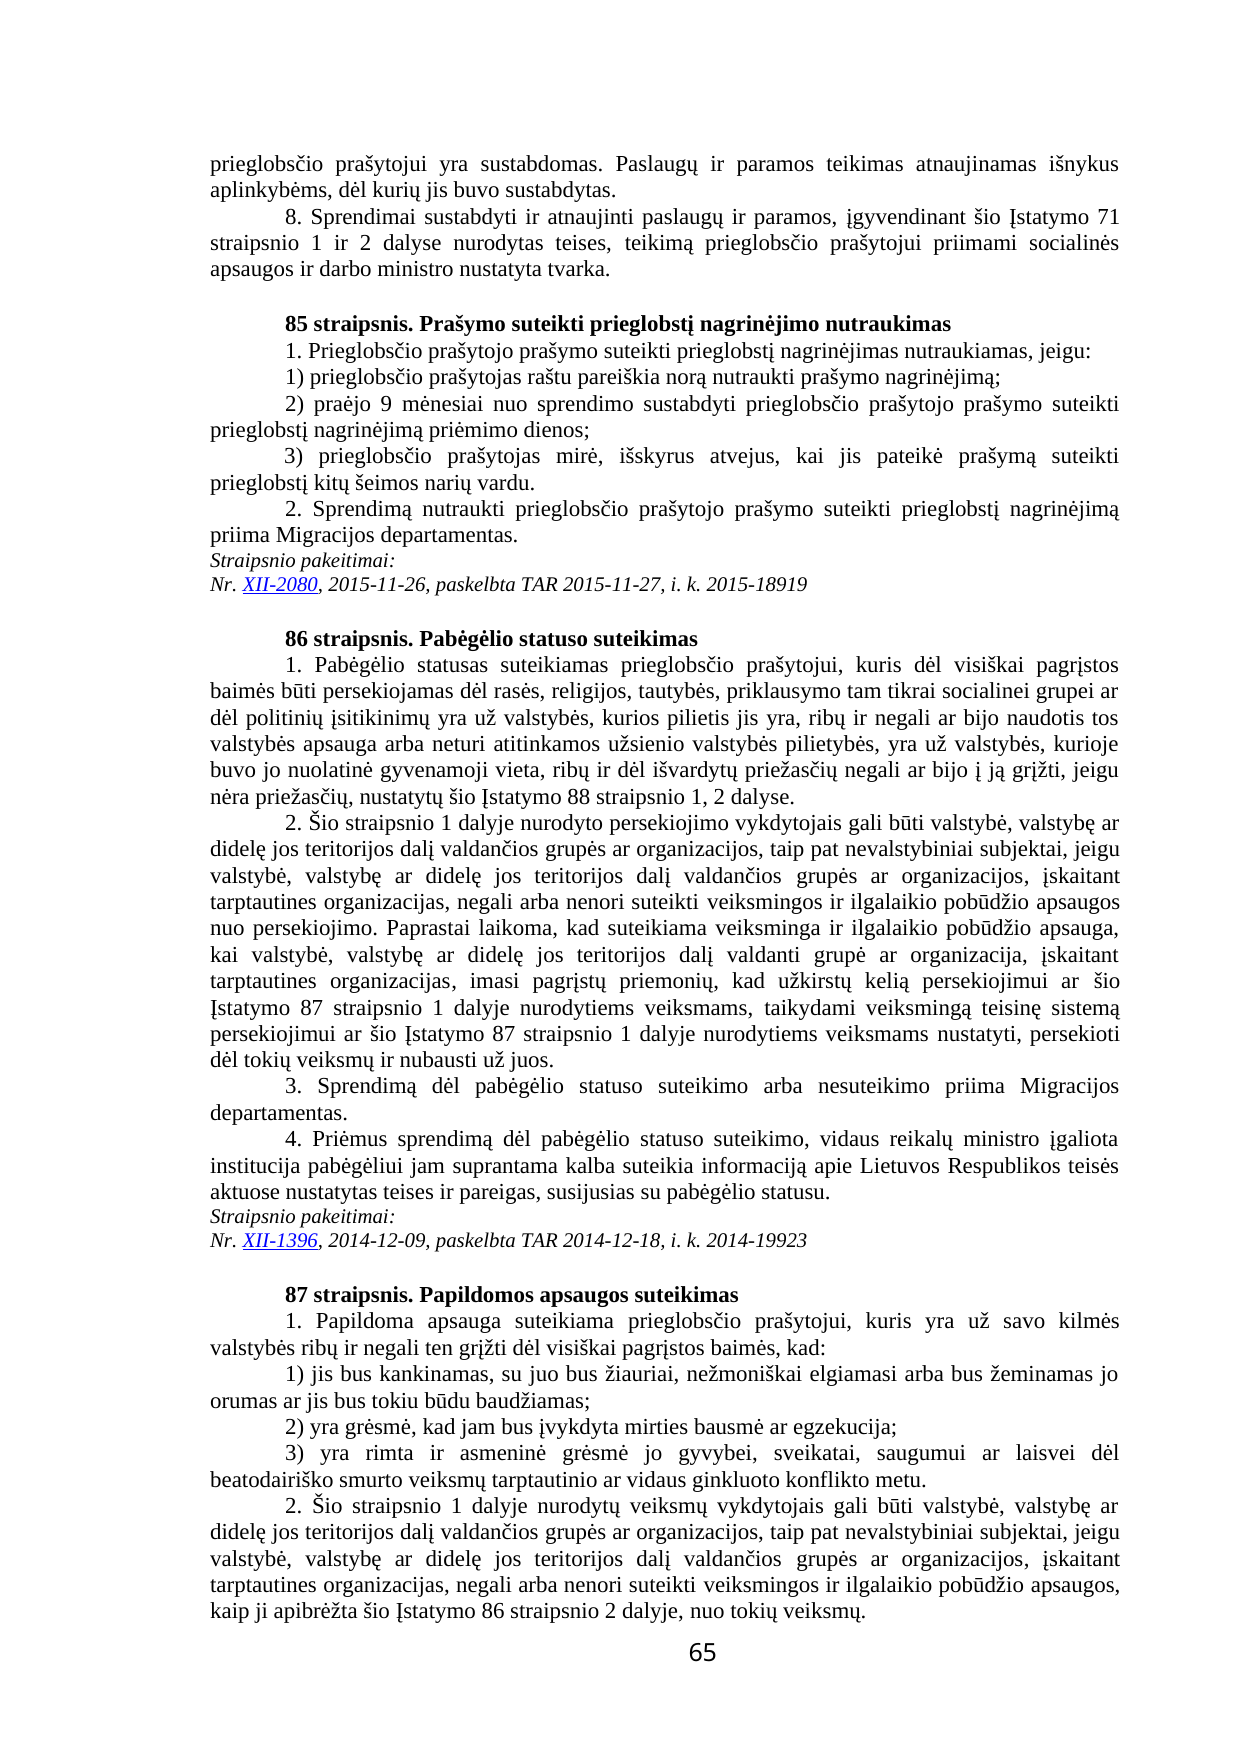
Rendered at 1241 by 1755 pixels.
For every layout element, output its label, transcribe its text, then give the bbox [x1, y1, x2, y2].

text prieglobsčio prašytojui yra sustabdomas. Paslaugų ir paramos teikimas atnaujinamas išnykus aplinkybėms, dėl kurių jis buvo sustabdytas. [210, 150, 1120, 203]
text 1) prieglobsčio prašytojas raštu pareiškia norą nutraukti prašymo nagrinėjimą; [210, 363, 1120, 389]
text 86 straipsnis. Pabėgėlio statuso suteikimas [210, 624, 1120, 651]
text 2. Sprendimą nutraukti prieglobsčio prašytojo prašymo suteikti prieglobstį nagrinėjimą priima Migracijos departamentas. [210, 495, 1120, 548]
text 2) yra grėsmė, kad jam bus įvykdyta mirties bausmė ar egzekucija; [210, 1413, 1120, 1439]
text 3) yra rimta ir asmeninė grėsmė jo gyvybei, sveikatai, saugumui ar laisvei dėl beatodairiško smurto veiksmų tarptautinio ar vidaus ginkluoto konflikto metu. [210, 1439, 1120, 1492]
text 85 straipsnis. Prašymo suteikti prieglobstį nagrinėjimo nutraukimas [210, 311, 1120, 337]
text 3. Sprendimą dėl pabėgėlio statuso suteikimo arba nesuteikimo priima Migracijos departamentas. [210, 1073, 1120, 1125]
text 8. Sprendimai sustabdyti ir atnaujinti paslaugų ir paramos, įgyvendinant šio Įstatymo 71 straipsnio 1 ir 2 dalyse nurodytas teises, teikimą prieglobsčio prašytojui priimami socialinės apsaugos ir darbo ministro nustatyta tvarka. [210, 203, 1120, 282]
text 3) prieglobsčio prašytojas mirė, išskyrus atvejus, kai jis pateikė prašymą suteikti prieglobstį kitų šeimos narių vardu. [210, 442, 1120, 495]
text 1) jis bus kankinamas, su juo bus žiauriai, nežmoniškai elgiamasi arba bus žeminamas jo orumas ar jis bus tokiu būdu baudžiamas; [210, 1360, 1120, 1413]
text Nr. XII-1396, 2014-12-09, paskelbta TAR 2014-12-18, i. k. 2014-19923 [210, 1228, 1120, 1252]
text 1. Prieglobsčio prašytojo prašymo suteikti prieglobstį nagrinėjimas nutraukiamas, jeigu: [210, 337, 1120, 363]
text 1. Papildoma apsauga suteikiama prieglobsčio prašytojui, kuris yra už savo kilmės valstybės ribų ir negali ten grįžti dėl visiškai pagrįstos baimės, kad: [210, 1308, 1120, 1360]
text 2) praėjo 9 mėnesiai nuo sprendimo sustabdyti prieglobsčio prašytojo prašymo suteikti prieglobstį nagrinėjimą priėmimo dienos; [210, 389, 1120, 442]
text 1. Pabėgėlio statusas suteikiamas prieglobsčio prašytojui, kuris dėl visiškai pagrįstos baimės būti persekiojamas dėl rasės, religijos, tautybės, priklausymo tam tikrai socialinei grupei ar dėl politinių įsitikinimų yra už valstybės, kurios pilietis jis yra, ribų ir negali ar bijo naudotis tos valstybės apsauga arba neturi atitinkamos užsienio valstybės pilietybės, yra už valstybės, kurioje buvo jo nuolatinė gyvenamoji vieta, ribų ir dėl išvardytų priežasčių negali ar bijo į ją grįžti, jeigu nėra priežasčių, nustatytų šio Įstatymo 88 straipsnio 1, 2 dalyse. [210, 651, 1120, 809]
text Straipsnio pakeitimai: [210, 1204, 1120, 1228]
text 2. Šio straipsnio 1 dalyje nurodytų veiksmų vykdytojais gali būti valstybė, valstybę ar didelę jos teritorijos dalį valdančios grupės ar organizacijos, taip pat nevalstybiniai subjektai, jeigu valstybė, valstybę ar didelę jos teritorijos dalį valdančios grupės ar organizacijos, įskaitant tarptautines organizacijas, negali arba nenori suteikti veiksmingos ir ilgalaikio pobūdžio apsaugos, kaip ji apibrėžta šio Įstatymo 86 straipsnio 2 dalyje, nuo tokių veiksmų. [210, 1492, 1120, 1624]
text Straipsnio pakeitimai: [210, 548, 1120, 572]
text 4. Priėmus sprendimą dėl pabėgėlio statuso suteikimo, vidaus reikalų ministro įgaliota institucija pabėgėliui jam suprantama kalba suteikia informaciją apie Lietuvos Respublikos teisės aktuose nustatytas teises ir pareigas, susijusias su pabėgėlio statusu. [210, 1125, 1120, 1204]
text 2. Šio straipsnio 1 dalyje nurodyto persekiojimo vykdytojais gali būti valstybė, valstybę ar didelę jos teritorijos dalį valdančios grupės ar organizacijos, taip pat nevalstybiniai subjektai, jeigu valstybė, valstybę ar didelę jos teritorijos dalį valdančios grupės ar organizacijos, įskaitant tarptautines organizacijas, negali arba nenori suteikti veiksmingos ir ilgalaikio pobūdžio apsaugos nuo persekiojimo. Paprastai laikoma, kad suteikiama veiksminga ir ilgalaikio pobūdžio apsauga, kai valstybė, valstybę ar didelę jos teritorijos dalį valdanti grupė ar organizacija, įskaitant tarptautines organizacijas, imasi pagrįstų priemonių, kad užkirstų kelią persekiojimui ar šio Įstatymo 87 straipsnio 1 dalyje nurodytiems veiksmams, taikydami veiksmingą teisinę sistemą persekiojimui ar šio Įstatymo 87 straipsnio 1 dalyje nurodytiems veiksmams nustatyti, persekioti dėl tokių veiksmų ir nubausti už juos. [210, 809, 1120, 1073]
text 87 straipsnis. Papildomos apsaugos suteikimas [210, 1281, 1120, 1308]
text Nr. XII-2080, 2015-11-26, paskelbta TAR 2015-11-27, i. k. 2015-18919 [210, 572, 1120, 596]
